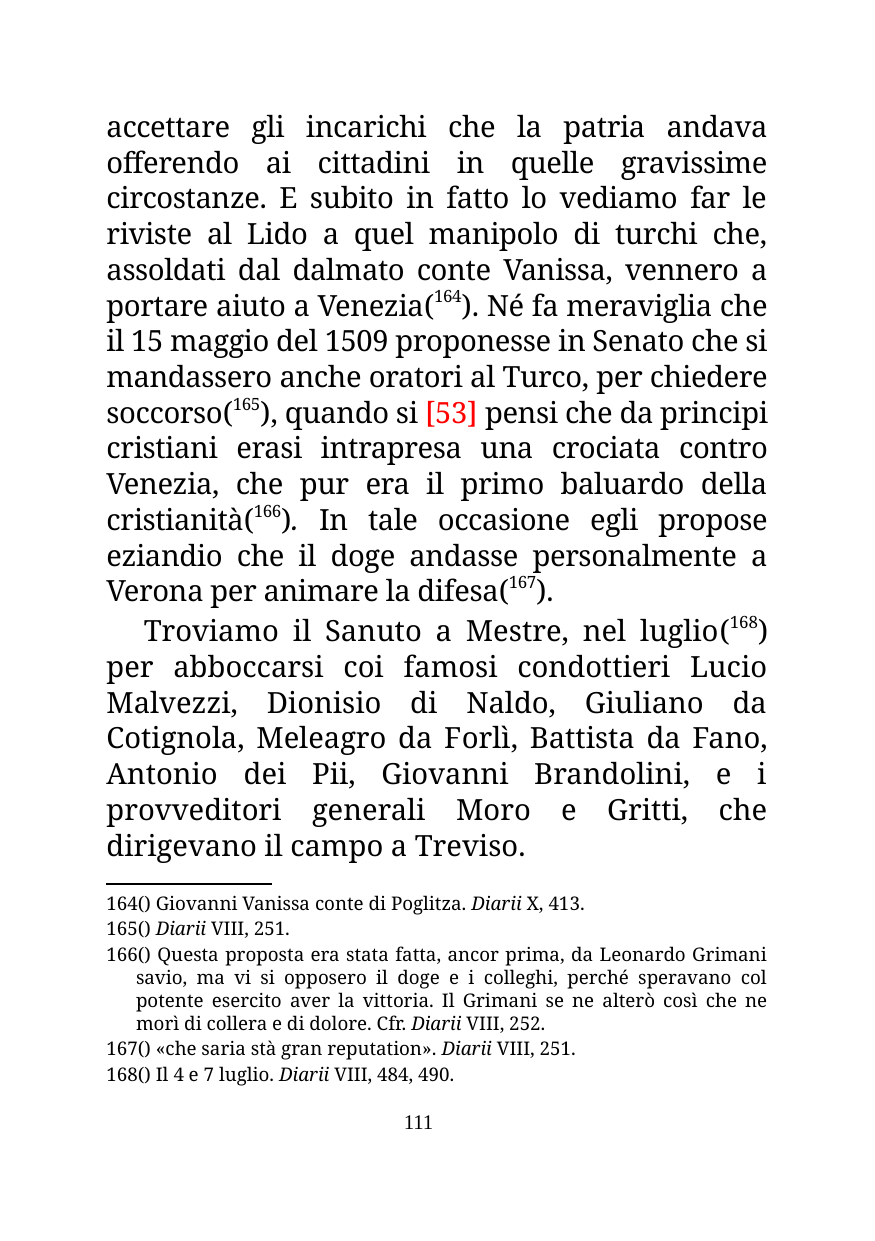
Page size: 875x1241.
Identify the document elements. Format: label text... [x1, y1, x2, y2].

text () Giovanni Vanissa conte di Poglitza. Diarii X, 413. [106, 890, 768, 916]
text () Questa proposta era stata fatta, ancor prima, da Leonardo Grimani savio, ma vi si opposero il doge e i colleghi, perché speravano col potente esercito aver la vittoria. Il Grimani se ne alterò così che ne morì di collera e di dolore. Cfr. Diarii VIII, 252. [106, 941, 768, 1036]
text () «che saria stà gran reputation». Diarii VIII, 251. [106, 1036, 768, 1061]
text Troviamo il Sanuto a Mestre, nel luglio() per abboccarsi coi famosi condottieri Lucio Malvezzi, Dionisio di Naldo, Giuliano da Cotignola, Meleagro da Forlì, Battista da Fano, Antonio dei Pii, Giovanni Brandolini, e i provveditori generali Moro e Gritti, che dirigevano il campo a Treviso. [106, 610, 768, 864]
text accettare gli incarichi che la patria andava offerendo ai cittadini in quelle gravissime circostanze. E subito in fatto lo vediamo far le riviste al Lido a quel manipolo di turchi che, assoldati dal dalmato conte Vanissa, vennero a portare aiuto a Venezia(). Né fa meraviglia che il 15 maggio del 1509 proponesse in Senato che si mandassero anche oratori al Turco, per chiedere soccorso(), quando si [53] pensi che da principi cristiani erasi intrapresa una crociata contro Venezia, che pur era il primo baluardo della cristianità(). In tale occasione egli propose eziandio che il doge andasse personalmente a Verona per animare la difesa(). [106, 106, 768, 610]
text () Il 4 e 7 luglio. Diarii VIII, 484, 490. [106, 1061, 768, 1087]
text () Diarii VIII, 251. [106, 916, 768, 941]
